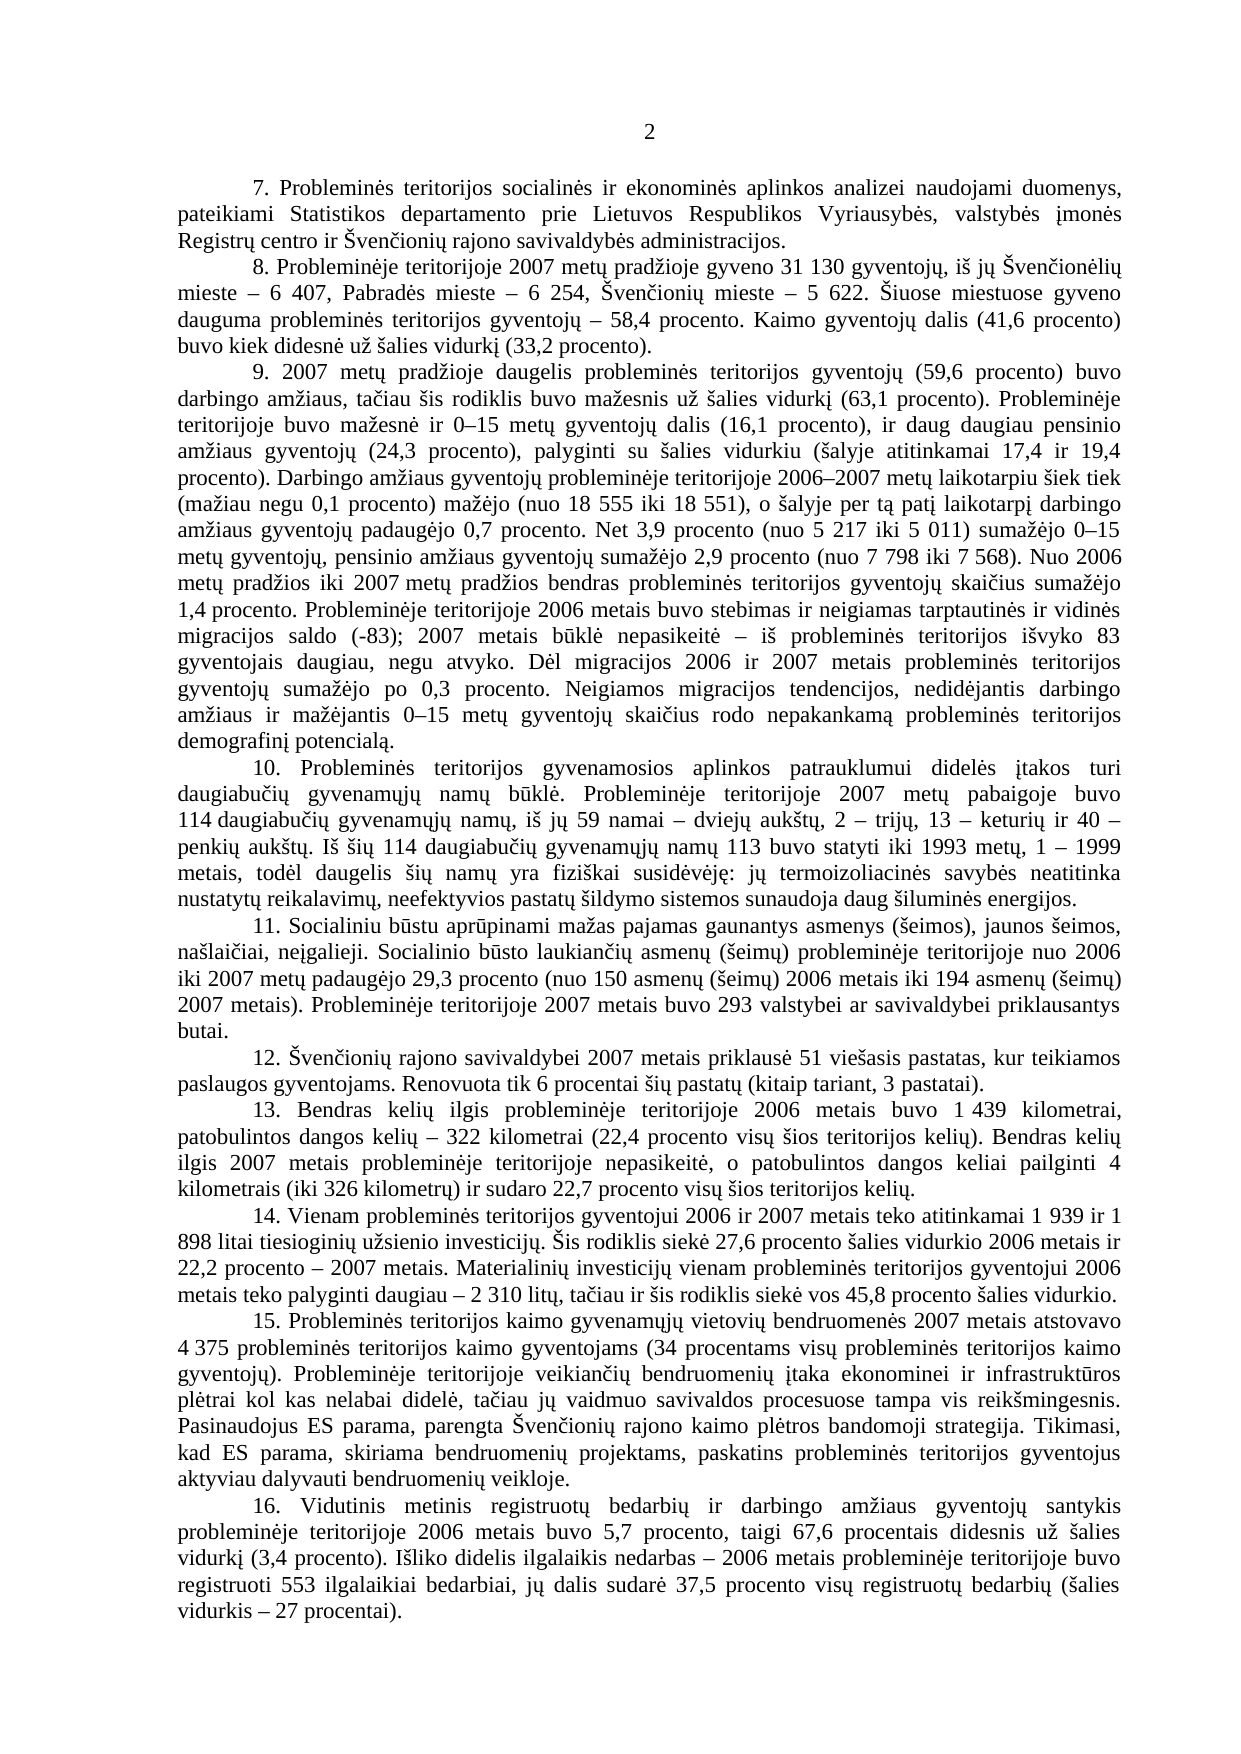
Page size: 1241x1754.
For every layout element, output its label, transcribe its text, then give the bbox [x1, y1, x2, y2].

text 15. Probleminės teritorijos kaimo gyvenamųjų vietovių bendruomenės 2007 metais atstovavo 4 375 probleminės teritorijos kaimo gyventojams (34 procentams visų probleminės teritorijos kaimo gyventojų). Probleminėje teritorijoje veikiančių bendruomenių įtaka ekonominei ir infrastruktūros plėtrai kol kas nelabai didelė, tačiau jų vaidmuo savivaldos procesuose tampa vis reikšmingesnis. Pasinaudojus ES parama, parengta Švenčionių rajono kaimo plėtros bandomoji strategija. Tikimasi, kad ES parama, skiriama bendruomenių projektams, paskatins probleminės teritorijos gyventojus aktyviau dalyvauti bendruomenių veikloje. [177, 1307, 1122, 1492]
text 8. Probleminėje teritorijoje 2007 metų pradžioje gyveno 31 130 gyventojų, iš jų Švenčionėlių mieste – 6 407, Pabradės mieste – 6 254, Švenčionių mieste – 5 622. Šiuose miestuose gyveno dauguma probleminės teritorijos gyventojų – 58,4 procento. Kaimo gyventojų dalis (41,6 procento) buvo kiek didesnė už šalies vidurkį (33,2 procento). [177, 253, 1122, 358]
text 12. Švenčionių rajono savivaldybei 2007 metais priklausė 51 viešasis pastatas, kur teikiamos paslaugos gyventojams. Renovuota tik 6 procentai šių pastatų (kitaip tariant, 3 pastatai). [177, 1044, 1122, 1096]
text 16. Vidutinis metinis registruotų bedarbių ir darbingo amžiaus gyventojų santykis probleminėje teritorijoje 2006 metais buvo 5,7 procento, taigi 67,6 procentais didesnis už šalies vidurkį (3,4 procento). Išliko didelis ilgalaikis nedarbas – 2006 metais probleminėje teritorijoje buvo registruoti 553 ilgalaikiai bedarbiai, jų dalis sudarė 37,5 procento visų registruotų bedarbių (šalies vidurkis – 27 procentai). [177, 1492, 1122, 1623]
text 11. Socialiniu būstu aprūpinami mažas pajamas gaunantys asmenys (šeimos), jaunos šeimos, našlaičiai, neįgalieji. Socialinio būsto laukiančių asmenų (šeimų) probleminėje teritorijoje nuo 2006 iki 2007 metų padaugėjo 29,3 procento (nuo 150 asmenų (šeimų) 2006 metais iki 194 asmenų (šeimų) 2007 metais). Probleminėje teritorijoje 2007 metais buvo 293 valstybei ar savivaldybei priklausantys butai. [177, 912, 1122, 1044]
text 10. Probleminės teritorijos gyvenamosios aplinkos patrauklumui didelės įtakos turi daugiabučių gyvenamųjų namų būklė. Probleminėje teritorijoje 2007 metų pabaigoje buvo 114 daugiabučių gyvenamųjų namų, iš jų 59 namai – dviejų aukštų, 2 – trijų, 13 – keturių ir 40 – penkių aukštų. Iš šių 114 daugiabučių gyvenamųjų namų 113 buvo statyti iki 1993 metų, 1 – 1999 metais, todėl daugelis šių namų yra fiziškai susidėvėję: jų termoizoliacinės savybės neatitinka nustatytų reikalavimų, neefektyvios pastatų šildymo sistemos sunaudoja daug šiluminės energijos. [177, 754, 1122, 912]
text 7. Probleminės teritorijos socialinės ir ekonominės aplinkos analizei naudojami duomenys, pateikiami Statistikos departamento prie Lietuvos Respublikos Vyriausybės, valstybės įmonės Registrų centro ir Švenčionių rajono savivaldybės administracijos. [177, 174, 1122, 253]
text 14. Vienam probleminės teritorijos gyventojui 2006 ir 2007 metais teko atitinkamai 1 939 ir 1 898 litai tiesioginių užsienio investicijų. Šis rodiklis siekė 27,6 procento šalies vidurkio 2006 metais ir 22,2 procento – 2007 metais. Materialinių investicijų vienam probleminės teritorijos gyventojui 2006 metais teko palyginti daugiau – 2 310 litų, tačiau ir šis rodiklis siekė vos 45,8 procento šalies vidurkio. [177, 1202, 1122, 1307]
text 9. 2007 metų pradžioje daugelis probleminės teritorijos gyventojų (59,6 procento) buvo darbingo amžiaus, tačiau šis rodiklis buvo mažesnis už šalies vidurkį (63,1 procento). Probleminėje teritorijoje buvo mažesnė ir 0–15 metų gyventojų dalis (16,1 procento), ir daug daugiau pensinio amžiaus gyventojų (24,3 procento), palyginti su šalies vidurkiu (šalyje atitinkamai 17,4 ir 19,4 procento). Darbingo amžiaus gyventojų probleminėje teritorijoje 2006–2007 metų laikotarpiu šiek tiek (mažiau negu 0,1 procento) mažėjo (nuo 18 555 iki 18 551), o šalyje per tą patį laikotarpį darbingo amžiaus gyventojų padaugėjo 0,7 procento. Net 3,9 procento (nuo 5 217 iki 5 011) sumažėjo 0–15 metų gyventojų, pensinio amžiaus gyventojų sumažėjo 2,9 procento (nuo 7 798 iki 7 568). Nuo 2006 metų pradžios iki 2007 metų pradžios bendras probleminės teritorijos gyventojų skaičius sumažėjo 1,4 procento. Probleminėje teritorijoje 2006 metais buvo stebimas ir neigiamas tarptautinės ir vidinės migracijos saldo (-83); 2007 metais būklė nepasikeitė – iš probleminės teritorijos išvyko 83 gyventojais daugiau, negu atvyko. Dėl migracijos 2006 ir 2007 metais probleminės teritorijos gyventojų sumažėjo po 0,3 procento. Neigiamos migracijos tendencijos, nedidėjantis darbingo amžiaus ir mažėjantis 0–15 metų gyventojų skaičius rodo nepakankamą probleminės teritorijos demografinį potencialą. [177, 358, 1122, 754]
text 13. Bendras kelių ilgis probleminėje teritorijoje 2006 metais buvo 1 439 kilometrai, patobulintos dangos kelių – 322 kilometrai (22,4 procento visų šios teritorijos kelių). Bendras kelių ilgis 2007 metais probleminėje teritorijoje nepasikeitė, o patobulintos dangos keliai pailginti 4 kilometrais (iki 326 kilometrų) ir sudaro 22,7 procento visų šios teritorijos kelių. [177, 1096, 1122, 1202]
